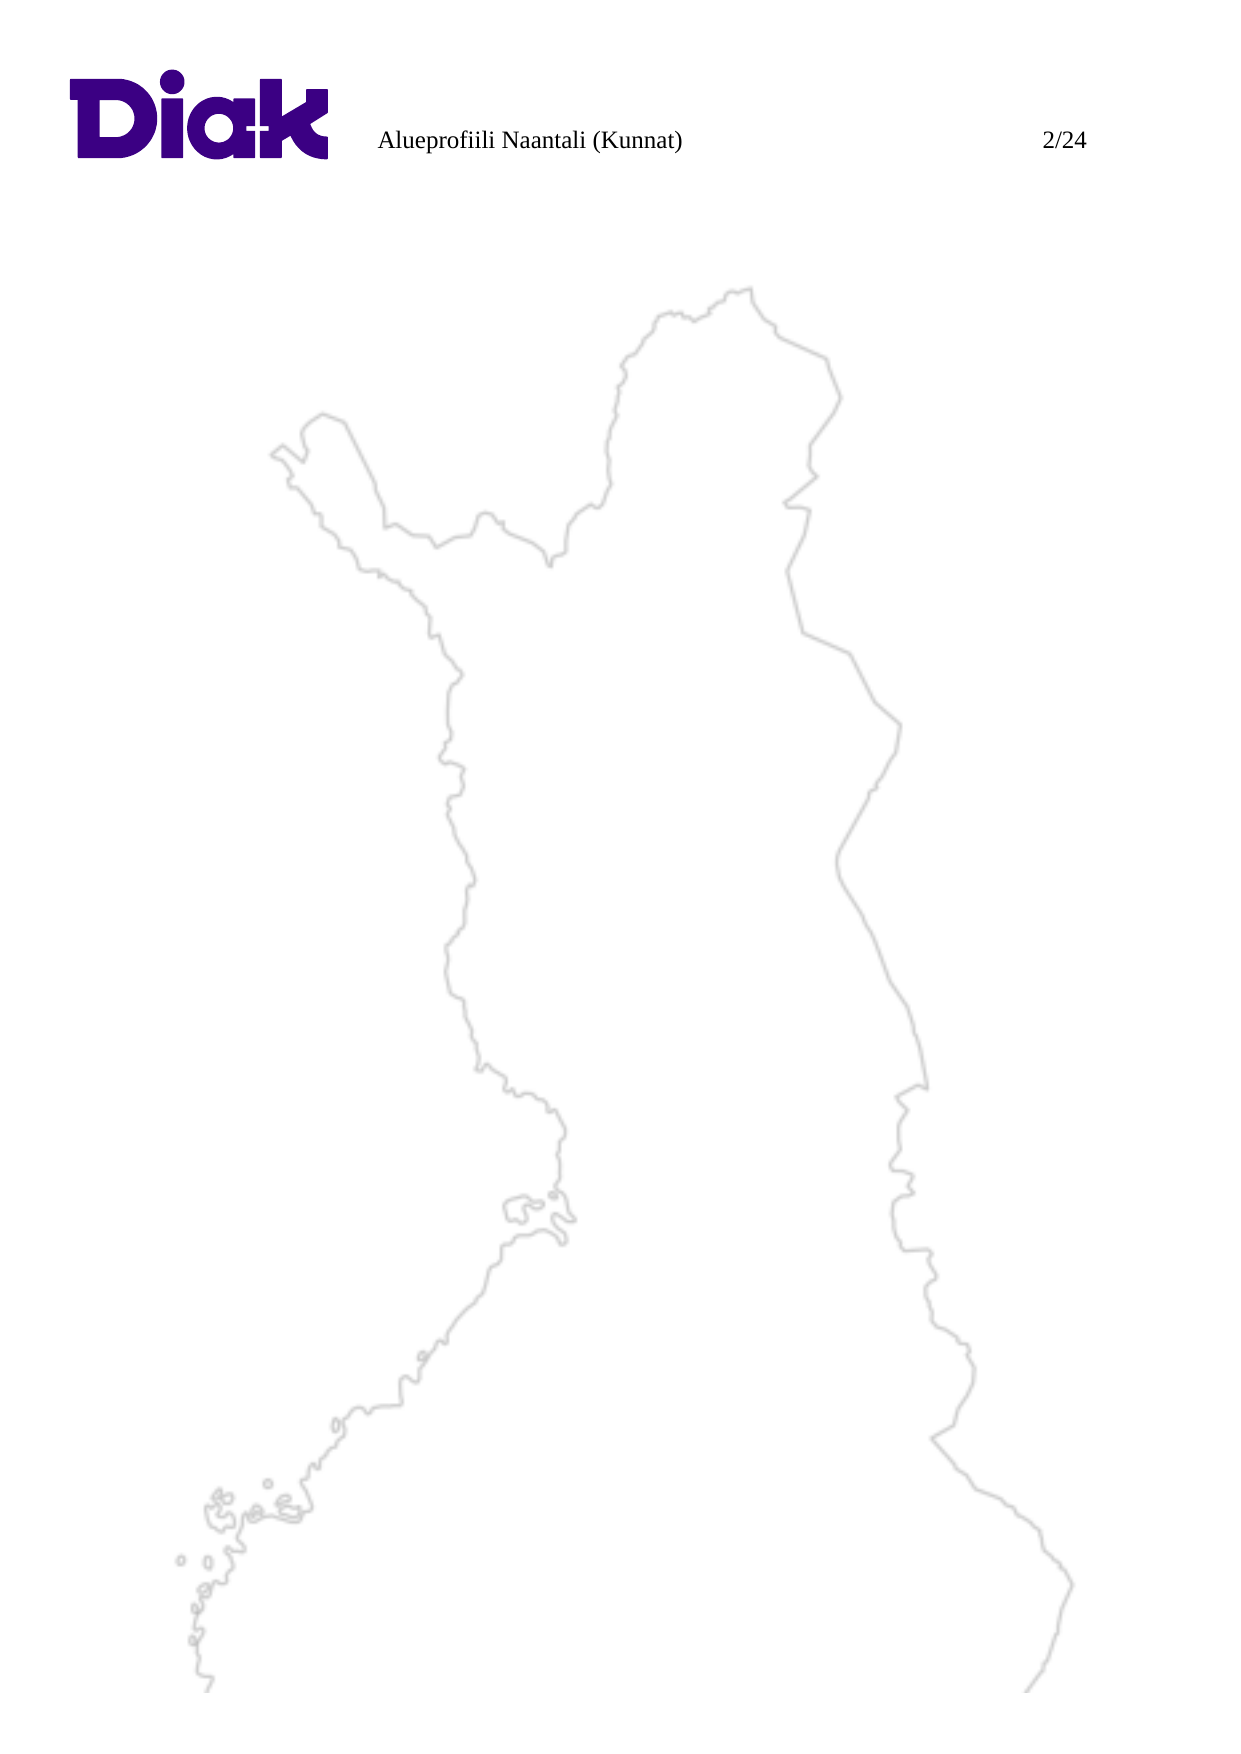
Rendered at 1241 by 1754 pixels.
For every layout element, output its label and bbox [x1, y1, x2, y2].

picture [61, 196, 1179, 1693]
